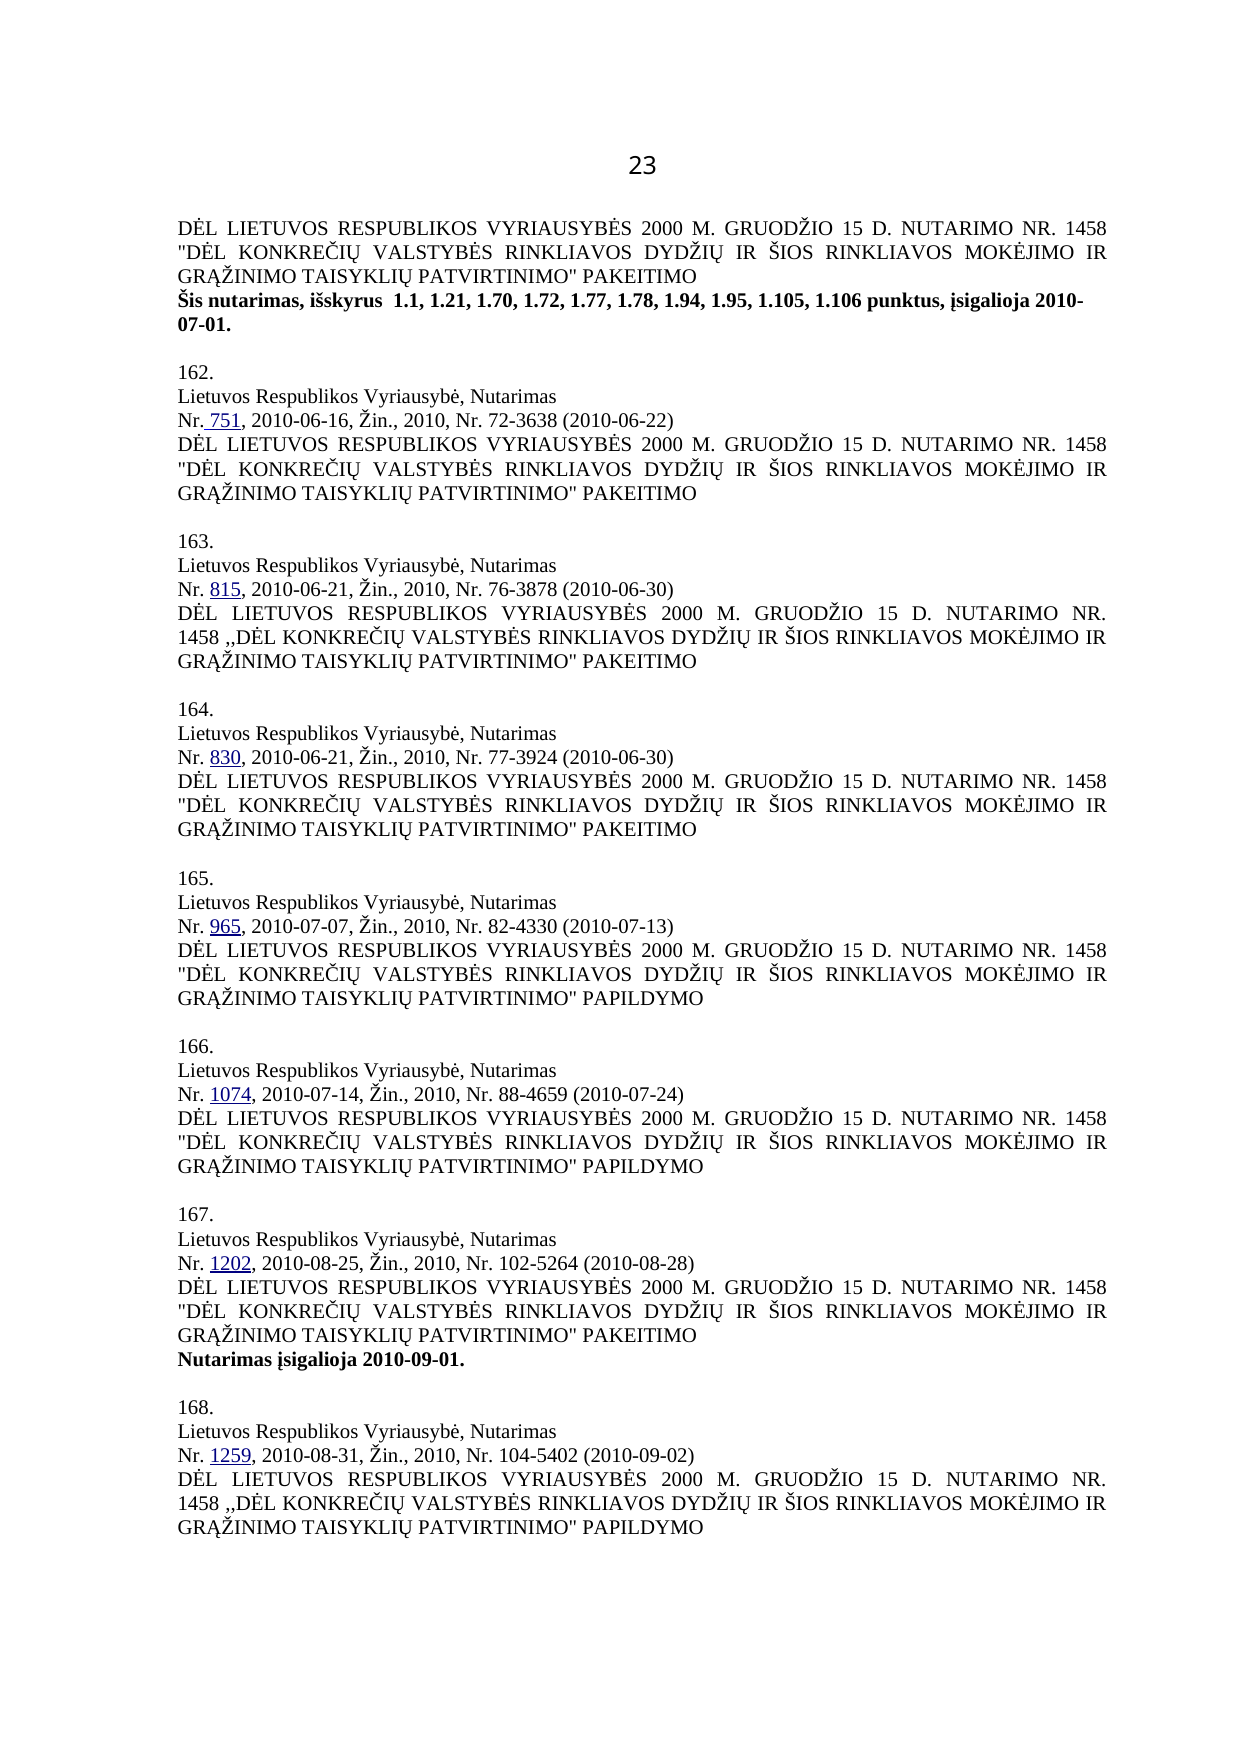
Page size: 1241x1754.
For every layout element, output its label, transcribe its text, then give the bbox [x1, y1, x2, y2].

text Nr. 965, 2010-07-07, Žin., 2010, Nr. 82-4330 (2010-07-13) [177, 914, 1107, 938]
text Nr. 1074, 2010-07-14, Žin., 2010, Nr. 88-4659 (2010-07-24) [177, 1082, 1107, 1106]
text 164. [177, 697, 1107, 721]
text 166. [177, 1034, 1107, 1058]
text 167. [177, 1202, 1107, 1226]
text Nr. 1202, 2010-08-25, Žin., 2010, Nr. 102-5264 (2010-08-28) [177, 1251, 1107, 1274]
text 165. [177, 866, 1107, 889]
text Nr. 830, 2010-06-21, Žin., 2010, Nr. 77-3924 (2010-06-30) [177, 745, 1107, 769]
text 163. [177, 529, 1107, 553]
text Nutarimas įsigalioja 2010-09-01. [177, 1347, 1107, 1371]
text Lietuvos Respublikos Vyriausybė, Nutarimas [177, 553, 1107, 577]
text DĖL LIETUVOS RESPUBLIKOS VYRIAUSYBĖS 2000 M. GRUODŽIO 15 D. NUTARIMO NR. 1458 "DĖL KONKREČIŲ VALSTYBĖS RINKLIAVOS DYDŽIŲ IR ŠIOS RINKLIAVOS MOKĖJIMO IR GRĄŽINIMO TAISYKLIŲ PATVIRTINIMO" PAPILDYMO [177, 1106, 1107, 1178]
text Nr. 1259, 2010-08-31, Žin., 2010, Nr. 104-5402 (2010-09-02) [177, 1443, 1107, 1467]
text DĖL LIETUVOS RESPUBLIKOS VYRIAUSYBĖS 2000 M. GRUODŽIO 15 D. NUTARIMO NR. 1458 ,,DĖL KONKREČIŲ VALSTYBĖS RINKLIAVOS DYDŽIŲ IR ŠIOS RINKLIAVOS MOKĖJIMO IR GRĄŽINIMO TAISYKLIŲ PATVIRTINIMO" PAKEITIMO [177, 601, 1107, 673]
text Lietuvos Respublikos Vyriausybė, Nutarimas [177, 1419, 1107, 1443]
text DĖL LIETUVOS RESPUBLIKOS VYRIAUSYBĖS 2000 M. GRUODŽIO 15 D. NUTARIMO NR. 1458 "DĖL KONKREČIŲ VALSTYBĖS RINKLIAVOS DYDŽIŲ IR ŠIOS RINKLIAVOS MOKĖJIMO IR GRĄŽINIMO TAISYKLIŲ PATVIRTINIMO" PAKEITIMO [177, 216, 1107, 288]
text Lietuvos Respublikos Vyriausybė, Nutarimas [177, 1226, 1107, 1251]
text DĖL LIETUVOS RESPUBLIKOS VYRIAUSYBĖS 2000 M. GRUODŽIO 15 D. NUTARIMO NR. 1458 "DĖL KONKREČIŲ VALSTYBĖS RINKLIAVOS DYDŽIŲ IR ŠIOS RINKLIAVOS MOKĖJIMO IR GRĄŽINIMO TAISYKLIŲ PATVIRTINIMO" PAKEITIMO [177, 1274, 1107, 1347]
text Lietuvos Respublikos Vyriausybė, Nutarimas [177, 889, 1107, 914]
text Šis nutarimas, išskyrus 1.1, 1.21, 1.70, 1.72, 1.77, 1.78, 1.94, 1.95, 1.105, 1.106 punktus, įsigalioja 2010-07-01. [177, 288, 1107, 336]
text Nr. 751, 2010-06-16, Žin., 2010, Nr. 72-3638 (2010-06-22) [177, 408, 1107, 432]
text DĖL LIETUVOS RESPUBLIKOS VYRIAUSYBĖS 2000 M. GRUODŽIO 15 D. NUTARIMO NR. 1458 ,,DĖL KONKREČIŲ VALSTYBĖS RINKLIAVOS DYDŽIŲ IR ŠIOS RINKLIAVOS MOKĖJIMO IR GRĄŽINIMO TAISYKLIŲ PATVIRTINIMO" PAPILDYMO [177, 1467, 1107, 1539]
text Lietuvos Respublikos Vyriausybė, Nutarimas [177, 1058, 1107, 1082]
text 162. [177, 360, 1107, 384]
text 168. [177, 1395, 1107, 1419]
text Nr. 815, 2010-06-21, Žin., 2010, Nr. 76-3878 (2010-06-30) [177, 577, 1107, 601]
text Lietuvos Respublikos Vyriausybė, Nutarimas [177, 384, 1107, 408]
text DĖL LIETUVOS RESPUBLIKOS VYRIAUSYBĖS 2000 M. GRUODŽIO 15 D. NUTARIMO NR. 1458 "DĖL KONKREČIŲ VALSTYBĖS RINKLIAVOS DYDŽIŲ IR ŠIOS RINKLIAVOS MOKĖJIMO IR GRĄŽINIMO TAISYKLIŲ PATVIRTINIMO" PAPILDYMO [177, 938, 1107, 1010]
text Lietuvos Respublikos Vyriausybė, Nutarimas [177, 721, 1107, 745]
text DĖL LIETUVOS RESPUBLIKOS VYRIAUSYBĖS 2000 M. GRUODŽIO 15 D. NUTARIMO NR. 1458 "DĖL KONKREČIŲ VALSTYBĖS RINKLIAVOS DYDŽIŲ IR ŠIOS RINKLIAVOS MOKĖJIMO IR GRĄŽINIMO TAISYKLIŲ PATVIRTINIMO" PAKEITIMO [177, 769, 1107, 841]
text DĖL LIETUVOS RESPUBLIKOS VYRIAUSYBĖS 2000 M. GRUODŽIO 15 D. NUTARIMO NR. 1458 "DĖL KONKREČIŲ VALSTYBĖS RINKLIAVOS DYDŽIŲ IR ŠIOS RINKLIAVOS MOKĖJIMO IR GRĄŽINIMO TAISYKLIŲ PATVIRTINIMO" PAKEITIMO [177, 432, 1107, 504]
